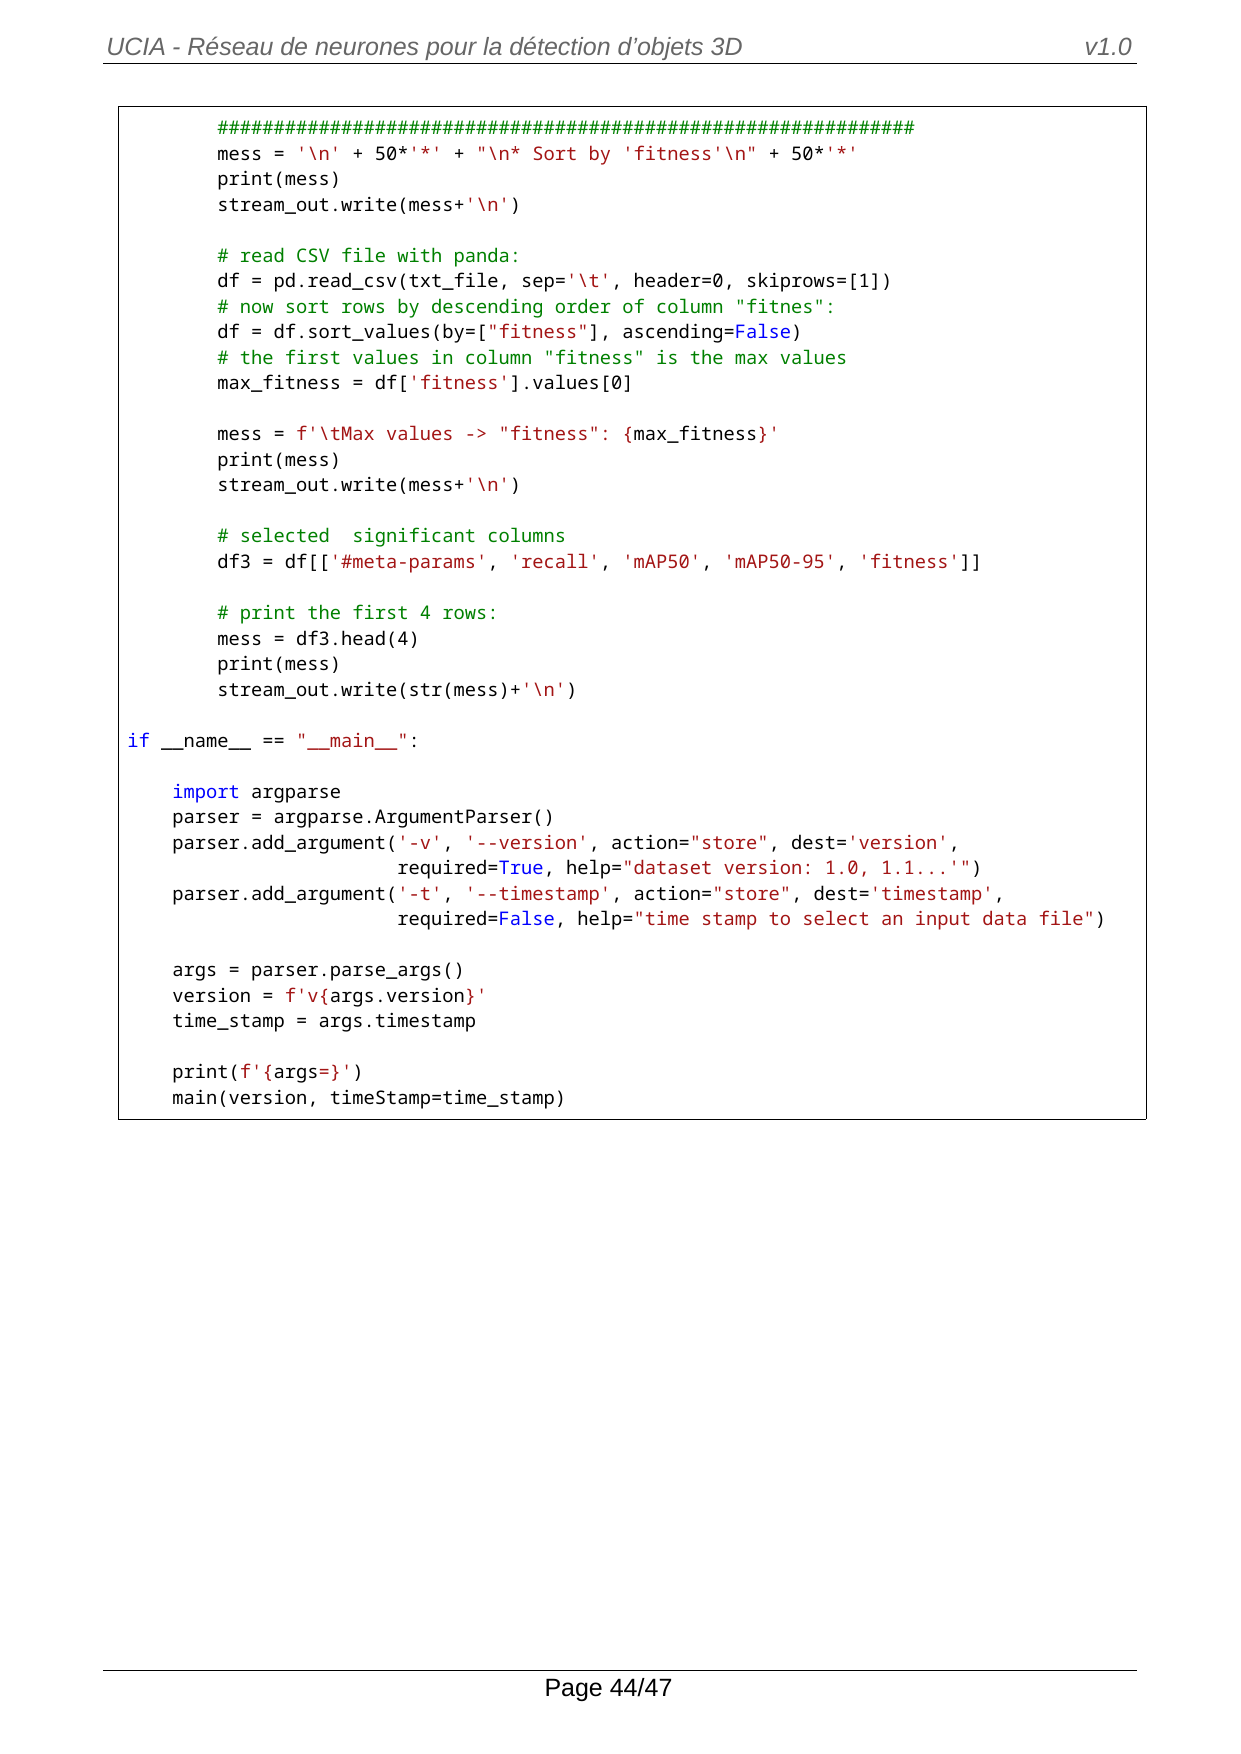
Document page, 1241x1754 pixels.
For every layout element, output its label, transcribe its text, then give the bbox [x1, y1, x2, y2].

text print(mess) [127, 166, 1137, 191]
text mess = f'\tMax values -> "fitness": {max_fitness}' [127, 421, 1137, 446]
text stream_out.write(mess+'\n') [127, 191, 1137, 217]
text time_stamp = args.timestamp [127, 1008, 1137, 1033]
text main(version, timeStamp=time_stamp) [127, 1084, 1137, 1110]
text required=False, help="time stamp to select an input data file") [127, 906, 1137, 931]
text if __name__ == "__main__": [127, 727, 1137, 752]
text mess = df3.head(4) [127, 625, 1137, 650]
text # now sort rows by descending order of column "fitnes": [127, 293, 1137, 319]
text stream_out.write(str(mess)+'\n') [127, 676, 1137, 701]
text df3 = df[['#meta-params', 'recall', 'mAP50', 'mAP50-95', 'fitness']] [127, 548, 1137, 574]
text print(mess) [127, 650, 1137, 676]
text mess = '\n' + 50*'*' + "\n* Sort by 'fitness'\n" + 50*'*' [127, 140, 1137, 166]
text parser.add_argument('-v', '--version', action="store", dest='version', [127, 829, 1137, 854]
text # read CSV file with panda: [127, 242, 1137, 268]
text print(f'{args=}') [127, 1059, 1137, 1084]
text # print the first 4 rows: [127, 599, 1137, 625]
text df = df.sort_values(by=["fitness"], ascending=False) [127, 319, 1137, 344]
text # the first values in column "fitness" is the max values [127, 344, 1137, 370]
text version = f'v{args.version}' [127, 982, 1137, 1008]
text parser.add_argument('-t', '--timestamp', action="store", dest='timestamp', [127, 880, 1137, 906]
text max_fitness = df['fitness'].values[0] [127, 370, 1137, 395]
text parser = argparse.ArgumentParser() [127, 803, 1137, 829]
text import argparse [127, 778, 1137, 803]
text stream_out.write(mess+'\n') [127, 472, 1137, 497]
text required=True, help="dataset version: 1.0, 1.1...'") [127, 854, 1137, 880]
text ############################################################## [127, 114, 1137, 140]
text args = parser.parse_args() [127, 957, 1137, 982]
text # selected significant columns [127, 523, 1137, 548]
text df = pd.read_csv(txt_file, sep='\t', header=0, skiprows=[1]) [127, 268, 1137, 293]
text print(mess) [127, 446, 1137, 472]
